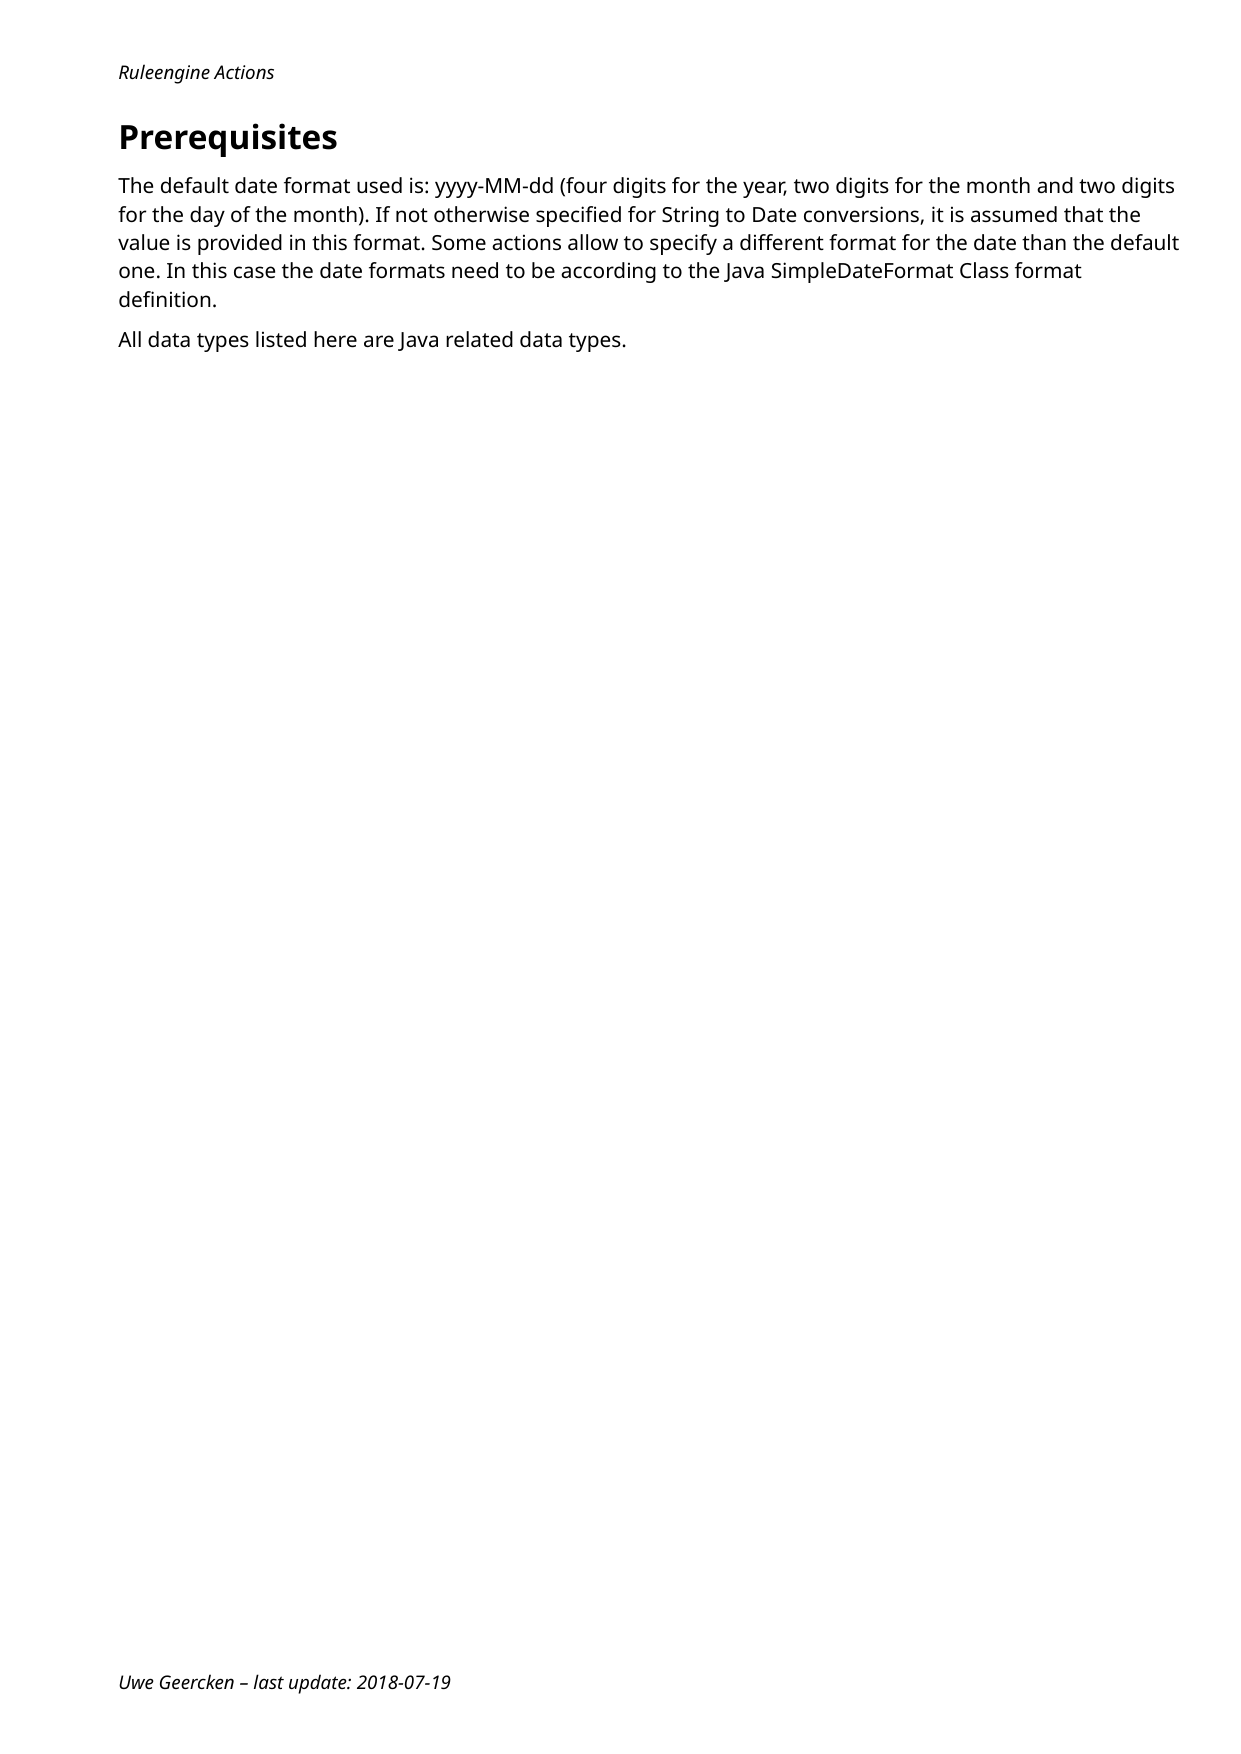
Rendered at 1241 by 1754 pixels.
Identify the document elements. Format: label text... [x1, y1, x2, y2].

text All data types listed here are Java related data types. [118, 325, 1181, 354]
text Prerequisites [118, 114, 1181, 159]
text The default date format used is: yyyy-MM-dd (four digits for the year, two digits for the month and two digits for the day of the month). If not otherwise specified for String to Date conversions, it is assumed that the value is provided in this format. Some actions allow to specify a different format for the date than the default one. In this case the date formats need to be according to the Java SimpleDateFormat Class format definition. [118, 171, 1181, 313]
